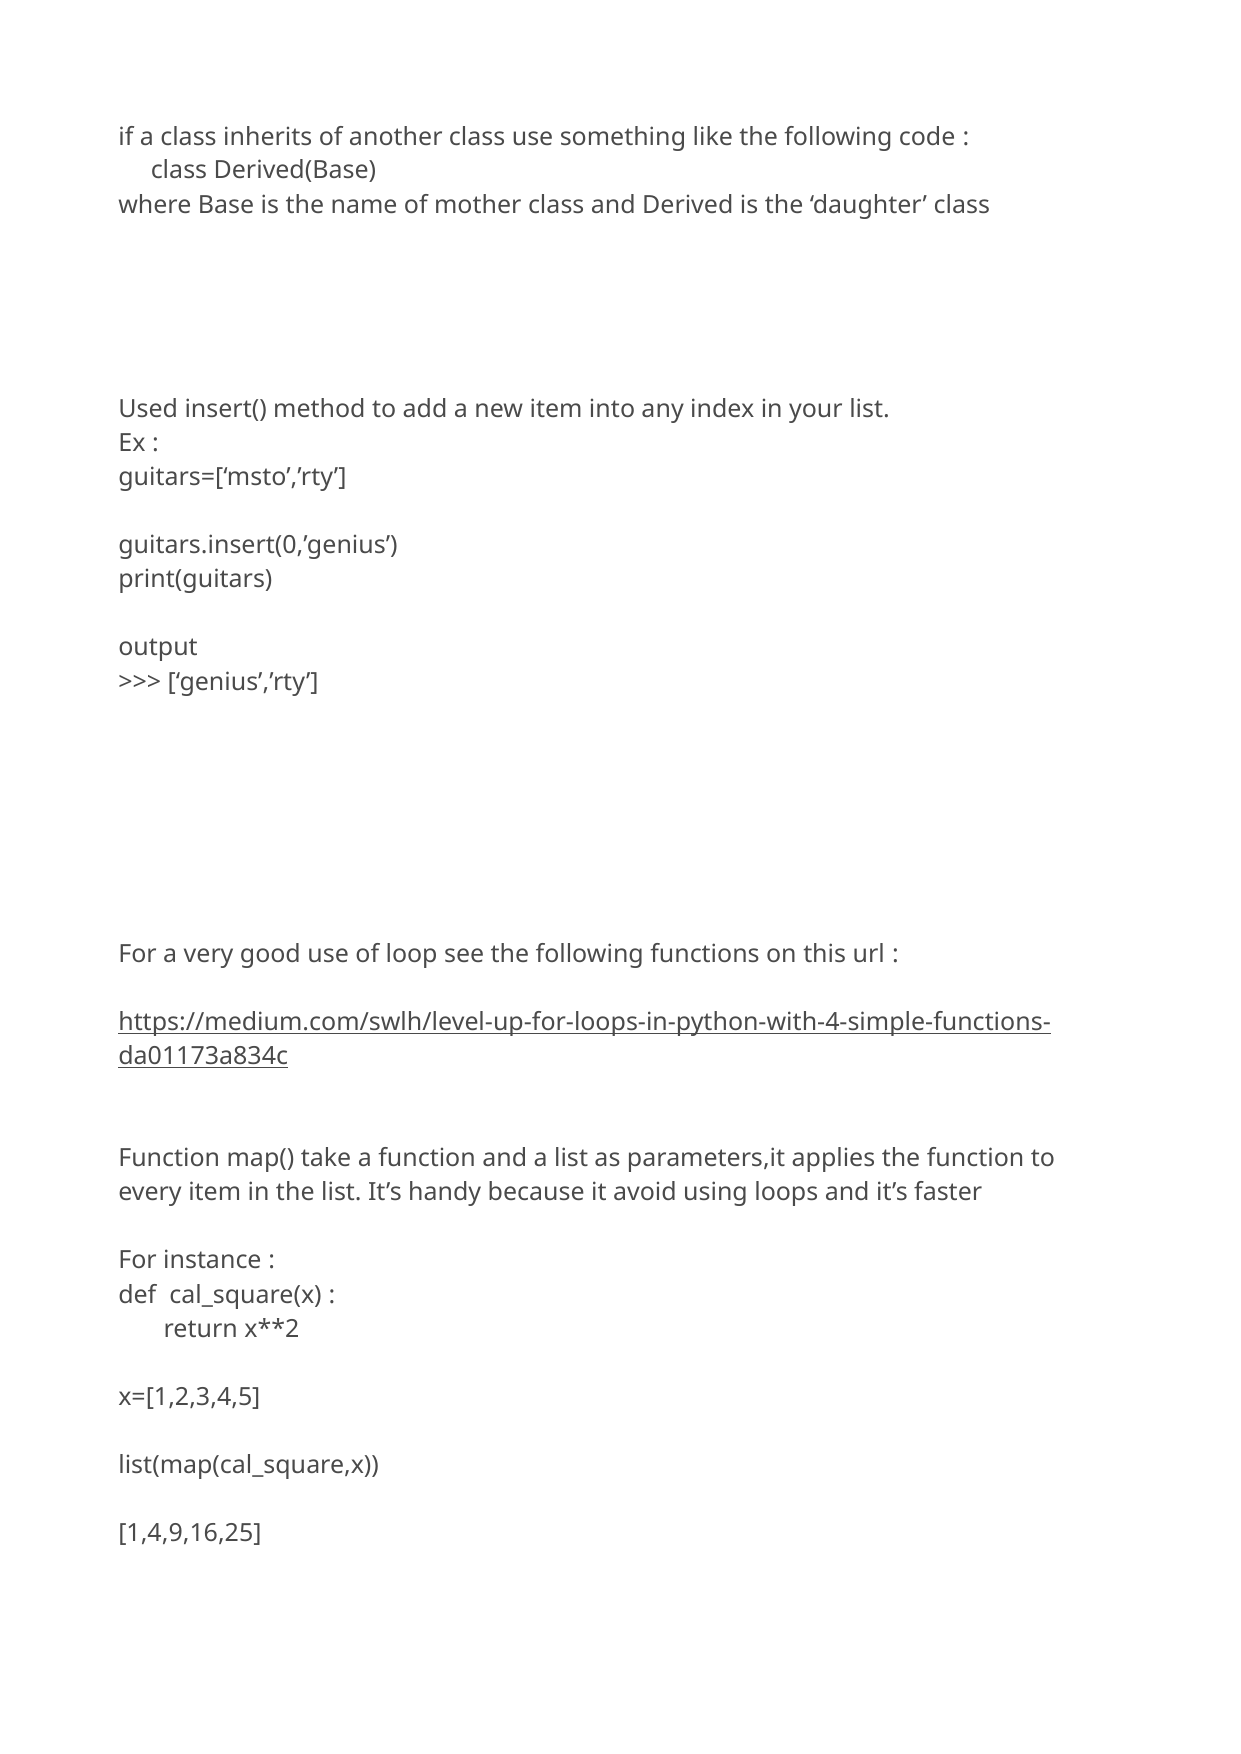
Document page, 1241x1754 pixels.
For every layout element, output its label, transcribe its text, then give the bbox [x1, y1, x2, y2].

text x=[1,2,3,4,5] [118, 1378, 1122, 1412]
text class Derived(Base) [118, 152, 1122, 186]
text if a class inherits of another class use something like the following code : [118, 118, 1122, 152]
text [1,4,9,16,25] [118, 1515, 1122, 1549]
text output [118, 629, 1122, 663]
text list(map(cal_square,x)) [118, 1447, 1122, 1481]
text def cal_square(x) : [118, 1276, 1122, 1310]
text print(guitars) [118, 561, 1122, 595]
text return x**2 [118, 1310, 1122, 1344]
text guitars.insert(0,’genius’) [118, 527, 1122, 561]
text For a very good use of loop see the following functions on this url : [118, 936, 1122, 970]
text guitars=[‘msto’,’rty’] [118, 459, 1122, 493]
text Function map() take a function and a list as parameters,it applies the function to every item in the list. It’s handy because it avoid using loops and it’s faster [118, 1140, 1122, 1208]
text where Base is the name of mother class and Derived is the ‘daughter’ class [118, 186, 1122, 220]
text >>> [‘genius’,’rty’] [118, 663, 1122, 697]
text https://medium.com/swlh/level-up-for-loops-in-python-with-4-simple-functions-da01173a834c [118, 1004, 1122, 1072]
text Ex : [118, 425, 1122, 459]
text Used insert() method to add a new item into any index in your list. [118, 391, 1122, 425]
text For instance : [118, 1242, 1122, 1276]
